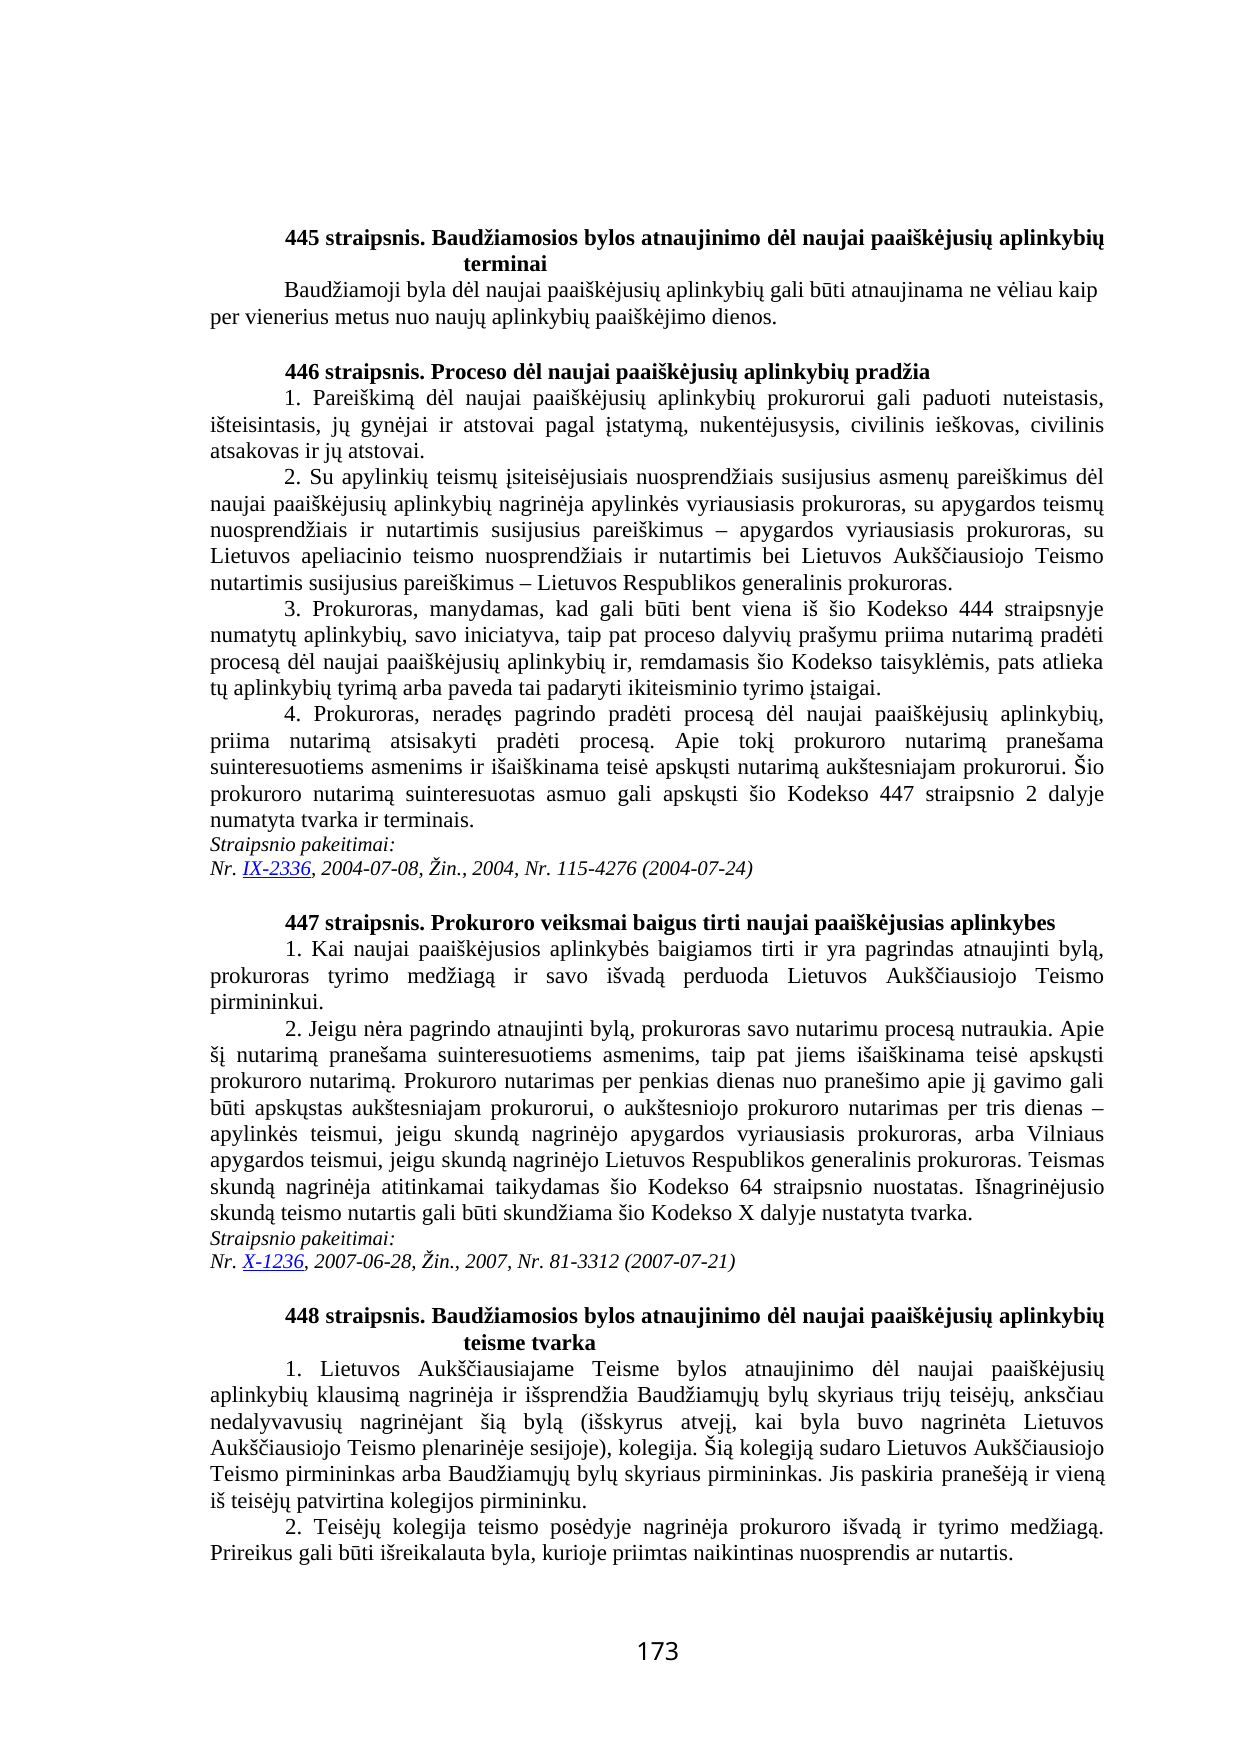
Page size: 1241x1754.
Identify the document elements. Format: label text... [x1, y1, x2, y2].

text 4. Prokuroras, neradęs pagrindo pradėti procesą dėl naujai paaiškėjusių aplinkybių, priima nutarimą atsisakyti pradėti procesą. Apie tokį prokuroro nutarimą pranešama suinteresuotiems asmenims ir išaiškinama teisė apskųsti nutarimą aukštesniajam prokurorui. Šio prokuroro nutarimą suinteresuotas asmuo gali apskųsti šio Kodekso 447 straipsnio 2 dalyje numatyta tvarka ir terminais. [210, 701, 1106, 832]
text 1. Pareiškimą dėl naujai paaiškėjusių aplinkybių prokurorui gali paduoti nuteistasis, išteisintasis, jų gynėjai ir atstovai pagal įstatymą, nukentėjusysis, civilinis ieškovas, civilinis atsakovas ir jų atstovai. [210, 384, 1106, 463]
text Baudžiamoji byla dėl naujai paaiškėjusių aplinkybių gali būti atnaujinama ne vėliau kaip per vienerius metus nuo naujų aplinkybių paaiškėjimo dienos. [210, 276, 1106, 329]
text 2. Su apylinkių teismų įsiteisėjusiais nuosprendžiais susijusius asmenų pareiškimus dėl naujai paaiškėjusių aplinkybių nagrinėja apylinkės vyriausiasis prokuroras, su apygardos teismų nuosprendžiais ir nutartimis susijusius pareiškimus – apygardos vyriausiasis prokuroras, su Lietuvos apeliacinio teismo nuosprendžiais ir nutartimis bei Lietuvos Aukščiausiojo Teismo nutartimis susijusius pareiškimus – Lietuvos Respublikos generalinis prokuroras. [210, 463, 1106, 595]
text Straipsnio pakeitimai: [210, 1225, 1106, 1249]
text 447 straipsnis. Prokuroro veiksmai baigus tirti naujai paaiškėjusias aplinkybes [285, 909, 1106, 936]
text 1. Kai naujai paaiškėjusios aplinkybės baigiamos tirti ir yra pagrindas atnaujinti bylą, prokuroras tyrimo medžiagą ir savo išvadą perduoda Lietuvos Aukščiausiojo Teismo pirmininkui. [210, 936, 1106, 1014]
text 446 straipsnis. Proceso dėl naujai paaiškėjusių aplinkybių pradžia [210, 358, 1106, 384]
text 1. Lietuvos Aukščiausiajame Teisme bylos atnaujinimo dėl naujai paaiškėjusių aplinkybių klausimą nagrinėja ir išsprendžia Baudžiamųjų bylų skyriaus trijų teisėjų, anksčiau nedalyvavusių nagrinėjant šią bylą (išskyrus atvejį, kai byla buvo nagrinėta Lietuvos Aukščiausiojo Teismo plenarinėje sesijoje), kolegija. Šią kolegiją sudaro Lietuvos Aukščiausiojo Teismo pirmininkas arba Baudžiamųjų bylų skyriaus pirmininkas. Jis paskiria pranešėją ir vieną iš teisėjų patvirtina kolegijos pirmininku. [210, 1355, 1106, 1513]
text 448 straipsnis. Baudžiamosios bylos atnaujinimo dėl naujai paaiškėjusių aplinkybių teisme tvarka [285, 1302, 1106, 1355]
text Nr. IX-2336, 2004-07-08, Žin., 2004, Nr. 115-4276 (2004-07-24) [210, 856, 1106, 880]
text Nr. X-1236, 2007-06-28, Žin., 2007, Nr. 81-3312 (2007-07-21) [210, 1249, 1106, 1273]
text 445 straipsnis. Baudžiamosios bylos atnaujinimo dėl naujai paaiškėjusių aplinkybių terminai [285, 224, 1106, 276]
text 2. Teisėjų kolegija teismo posėdyje nagrinėja prokuroro išvadą ir tyrimo medžiagą. Prireikus gali būti išreikalauta byla, kurioje priimtas naikintinas nuosprendis ar nutartis. [210, 1513, 1106, 1566]
text 2. Jeigu nėra pagrindo atnaujinti bylą, prokuroras savo nutarimu procesą nutraukia. Apie šį nutarimą pranešama suinteresuotiems asmenims, taip pat jiems išaiškinama teisė apskųsti prokuroro nutarimą. Prokuroro nutarimas per penkias dienas nuo pranešimo apie jį gavimo gali būti apskųstas aukštesniajam prokurorui, o aukštesniojo prokuroro nutarimas per tris dienas – apylinkės teismui, jeigu skundą nagrinėjo apygardos vyriausiasis prokuroras, arba Vilniaus apygardos teismui, jeigu skundą nagrinėjo Lietuvos Respublikos generalinis prokuroras. Teismas skundą nagrinėja atitinkamai taikydamas šio Kodekso 64 straipsnio nuostatas. Išnagrinėjusio skundą teismo nutartis gali būti skundžiama šio Kodekso X dalyje nustatyta tvarka. [210, 1014, 1106, 1225]
text Straipsnio pakeitimai: [210, 832, 1106, 856]
text 3. Prokuroras, manydamas, kad gali būti bent viena iš šio Kodekso 444 straipsnyje numatytų aplinkybių, savo iniciatyva, taip pat proceso dalyvių prašymu priima nutarimą pradėti procesą dėl naujai paaiškėjusių aplinkybių ir, remdamasis šio Kodekso taisyklėmis, pats atlieka tų aplinkybių tyrimą arba paveda tai padaryti ikiteisminio tyrimo įstaigai. [210, 595, 1106, 701]
